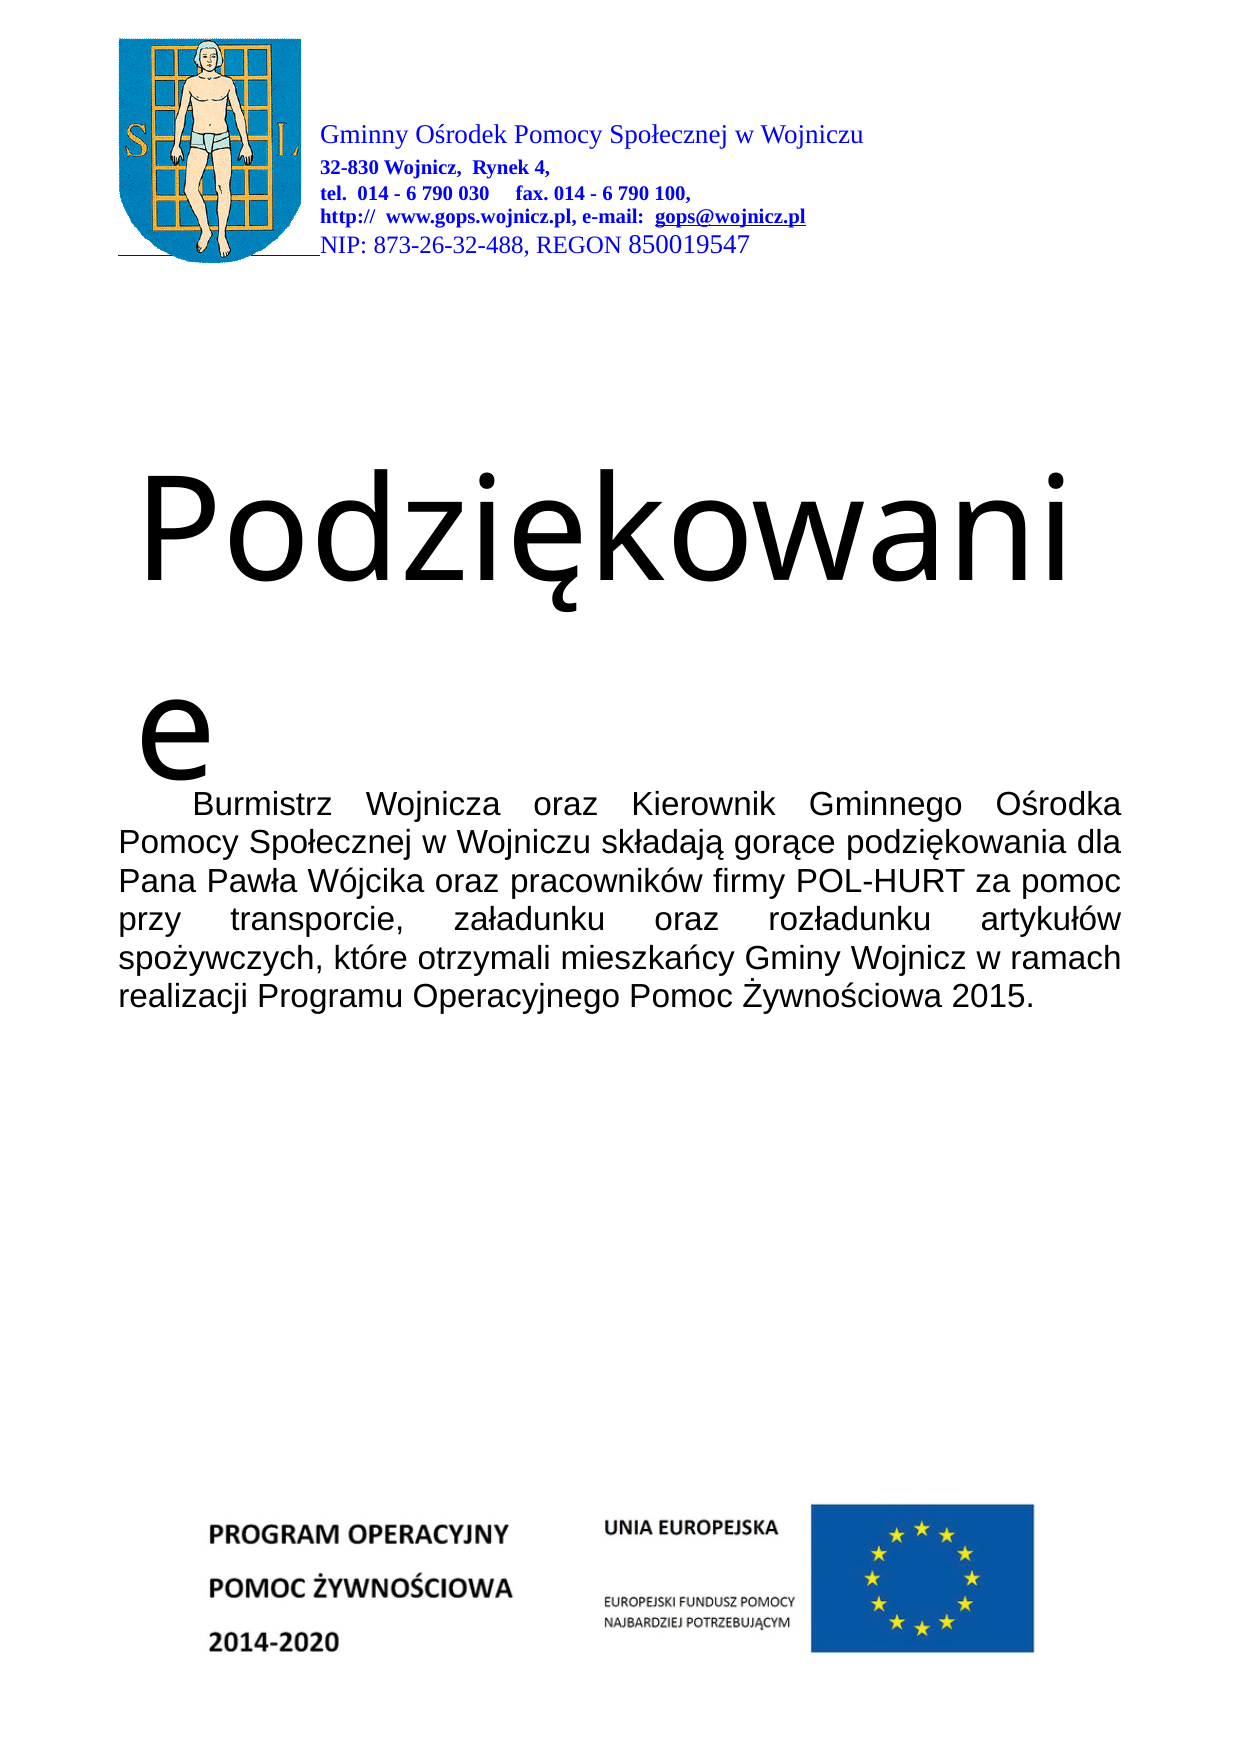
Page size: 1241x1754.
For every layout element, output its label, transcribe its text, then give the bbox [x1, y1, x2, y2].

picture [118, 191, 189, 263]
picture [118, 1423, 1122, 1741]
text Burmistrz Wojnicza oraz Kierownik Gminnego Ośrodka Pomocy Społecznej w Wojniczu składają gorące podziękowania dla Pana Pawła Wójcika oraz pracowników firmy POL-HURT za pomoc przy transporcie, załadunku oraz rozładunku artykułów spożywczych, które otrzymali mieszkańcy Gminy Wojnicz w ramach realizacji Programu Operacyjnego Pomoc Żywnościowa 2015. [118, 784, 1122, 1014]
picture [233, 204, 302, 263]
picture [128, 128, 146, 155]
picture [118, 37, 302, 256]
